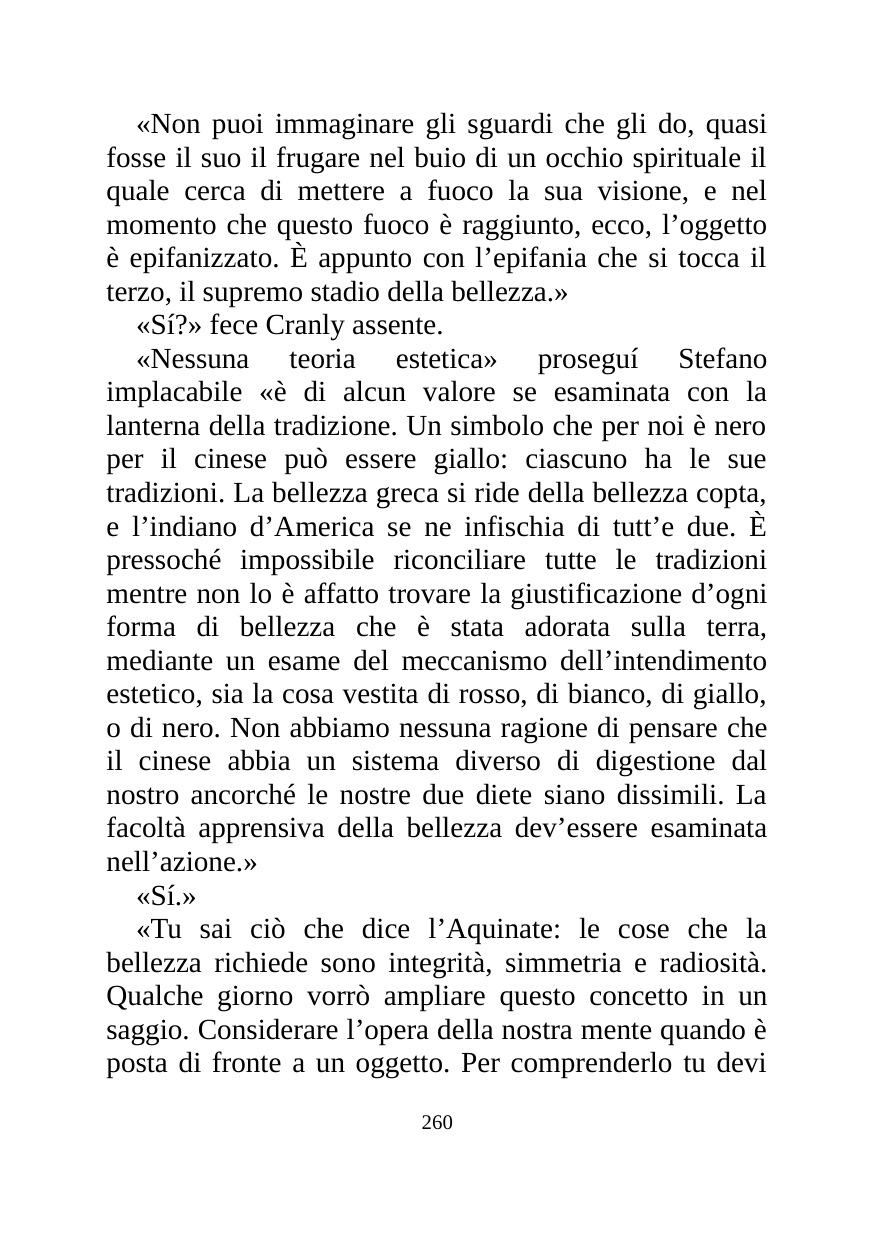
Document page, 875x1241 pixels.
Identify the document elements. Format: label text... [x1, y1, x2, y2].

text «Non puoi immaginare gli sguardi che gli do, quasi fosse il suo il frugare nel buio di un occhio spirituale il quale cerca di mettere a fuoco la sua visione, e nel momento che questo fuoco è raggiunto, ecco, l’oggetto è epifanizzato. È appunto con l’epifania che si tocca il terzo, il supremo stadio della bellezza.» [106, 106, 768, 307]
text «Sí.» [106, 878, 768, 911]
text «Tu sai ciò che dice l’Aquinate: le cose che la bellezza richiede sono integrità, simmetria e radiosità. Qualche giorno vorrò ampliare questo concetto in un saggio. Considerare l’opera della nostra mente quando è posta di fronte a un oggetto. Per comprenderlo tu devi [106, 911, 768, 1079]
text «Nessuna teoria estetica» proseguí Stefano implacabile «è di alcun valore se esaminata con la lanterna della tradizione. Un simbolo che per noi è nero per il cinese può essere giallo: ciascuno ha le sue tradizioni. La bellezza greca si ride della bellezza copta, e l’indiano d’America se ne infischia di tutt’e due. È pressoché impossibile riconciliare tutte le tradizioni mentre non lo è affatto trovare la giustificazione d’ogni forma di bellezza che è stata adorata sulla terra, mediante un esame del meccanismo dell’intendimento estetico, sia la cosa vestita di rosso, di bianco, di giallo, o di nero. Non abbiamo nessuna ragione di pensare che il cinese abbia un sistema diverso di digestione dal nostro ancorché le nostre due diete siano dissimili. La facoltà apprensiva della bellezza dev’essere esaminata nell’azione.» [106, 341, 768, 878]
text «Sí?» fece Cranly assente. [106, 307, 768, 341]
